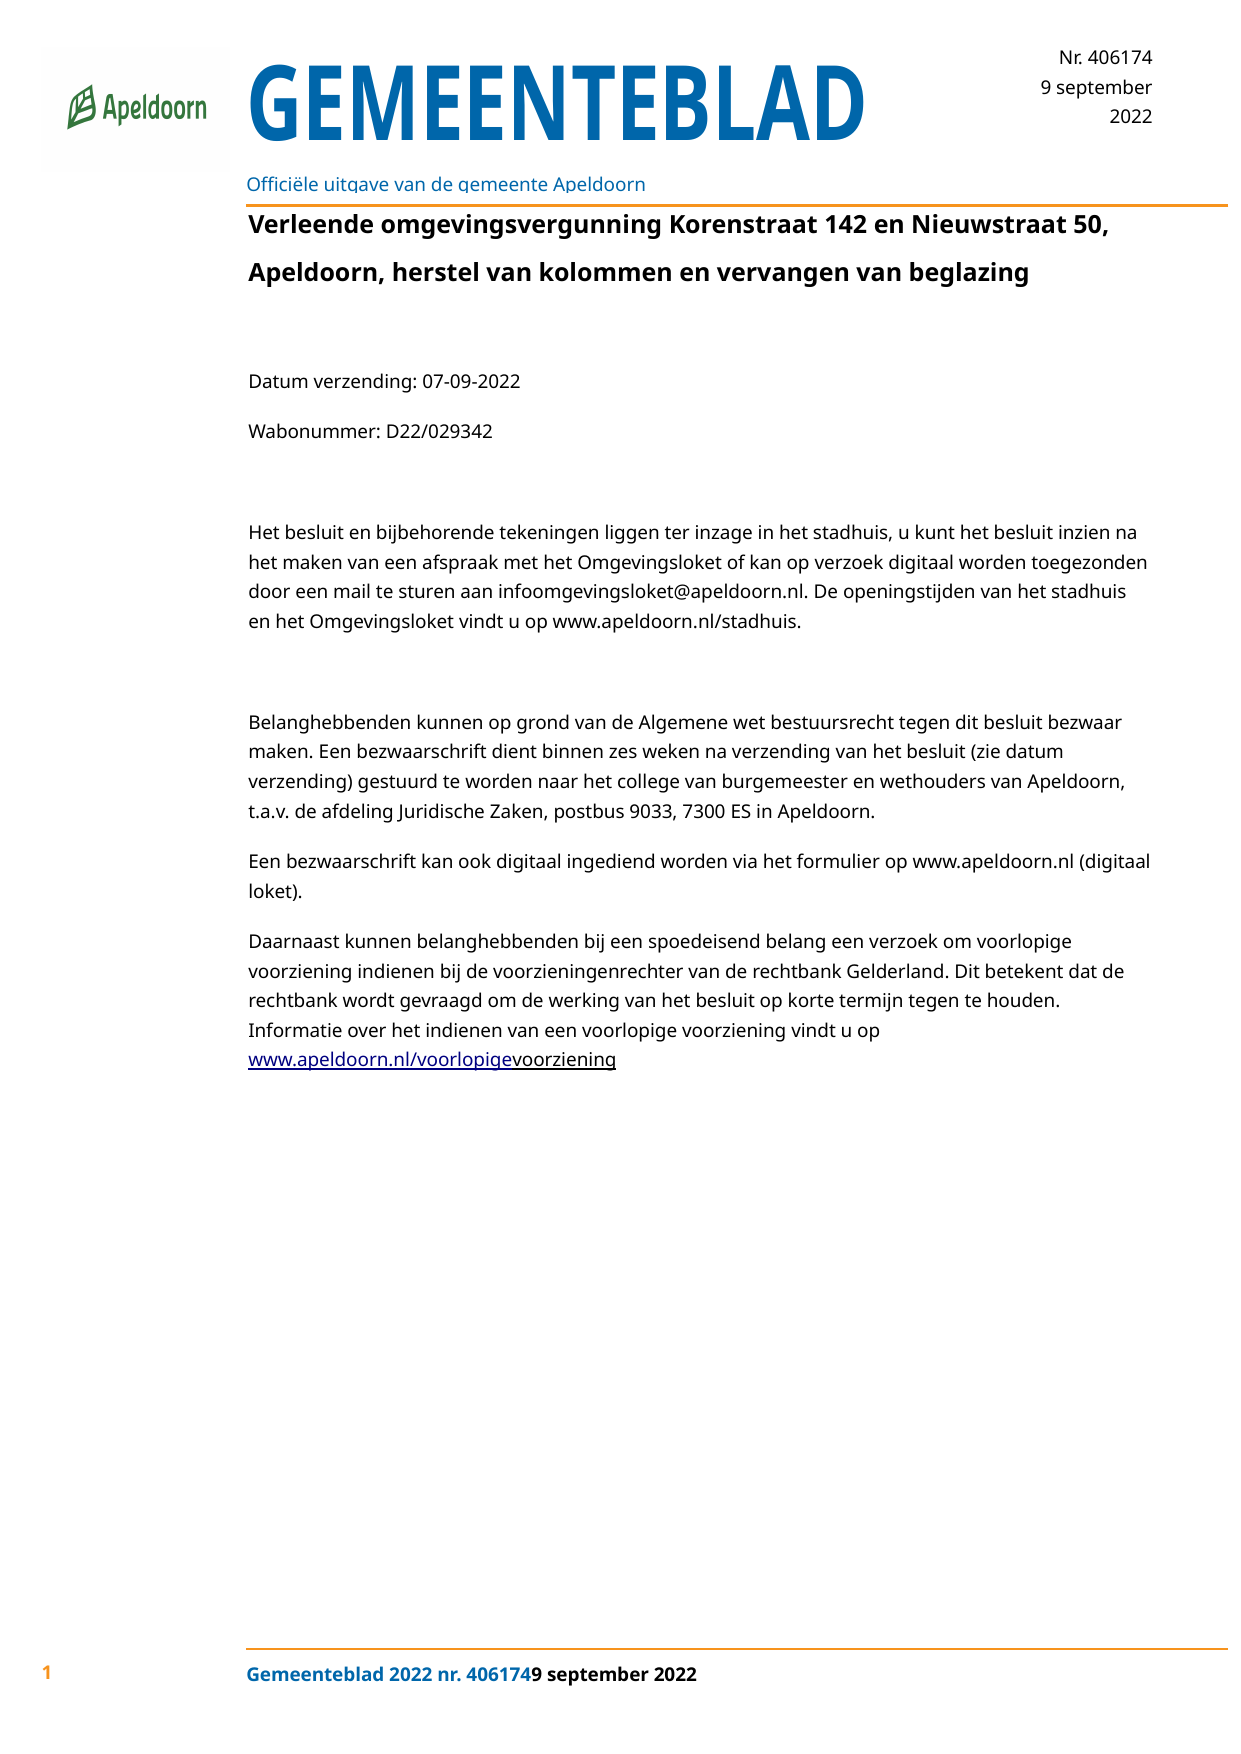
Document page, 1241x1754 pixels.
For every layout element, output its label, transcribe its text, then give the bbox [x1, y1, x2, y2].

text Een bezwaarschrift kan ook digitaal ingediend worden via het formulier op www.apeldoorn.nl (digitaal loket). [248, 848, 1152, 904]
text Het besluit en bijbehorende tekeningen liggen ter inzage in het stadhuis, u kunt het besluit inzien na het maken van een afspraak met het Omgevingsloket of kan op verzoek digitaal worden toegezonden door een mail te sturen aan infoomgevingsloket@apeldoorn.nl. De openingstijden van het stadhuis en het Omgevingsloket vindt u op www.apeldoorn.nl/stadhuis. [248, 519, 1152, 634]
text Daarnaast kunnen belanghebbenden bij een spoedeisend belang een verzoek om voorlopige voorziening indienen bij de voorzieningenrechter van de rechtbank Gelderland. Dit betekent dat de rechtbank wordt gevraagd om de werking van het besluit op korte termijn tegen te houden. Informatie over het indienen van een voorlopige voorziening vindt u op www.apeldoorn.nl/voorlopigevoorziening [248, 928, 1152, 1072]
picture [41, 47, 231, 172]
text Datum verzending: 07-09-2022 [248, 368, 1152, 394]
text Belanghebbenden kunnen op grond van de Algemene wet bestuursrecht tegen dit besluit bezwaar maken. Een bezwaarschrift dient binnen zes weken na verzending van het besluit (zie datum verzending) gestuurd te worden naar het college van burgemeester en wethouders van Apeldoorn, t.a.v. de afdeling Juridische Zaken, postbus 9033, 7300 ES in Apeldoorn. [248, 709, 1152, 824]
text Wabonummer: D22/029342 [248, 419, 1152, 444]
text Verleende omgevingsvergunning Korenstraat 142 en Nieuwstraat 50, Apeldoorn, herstel van kolommen en vervangen van beglazing [248, 207, 1152, 288]
